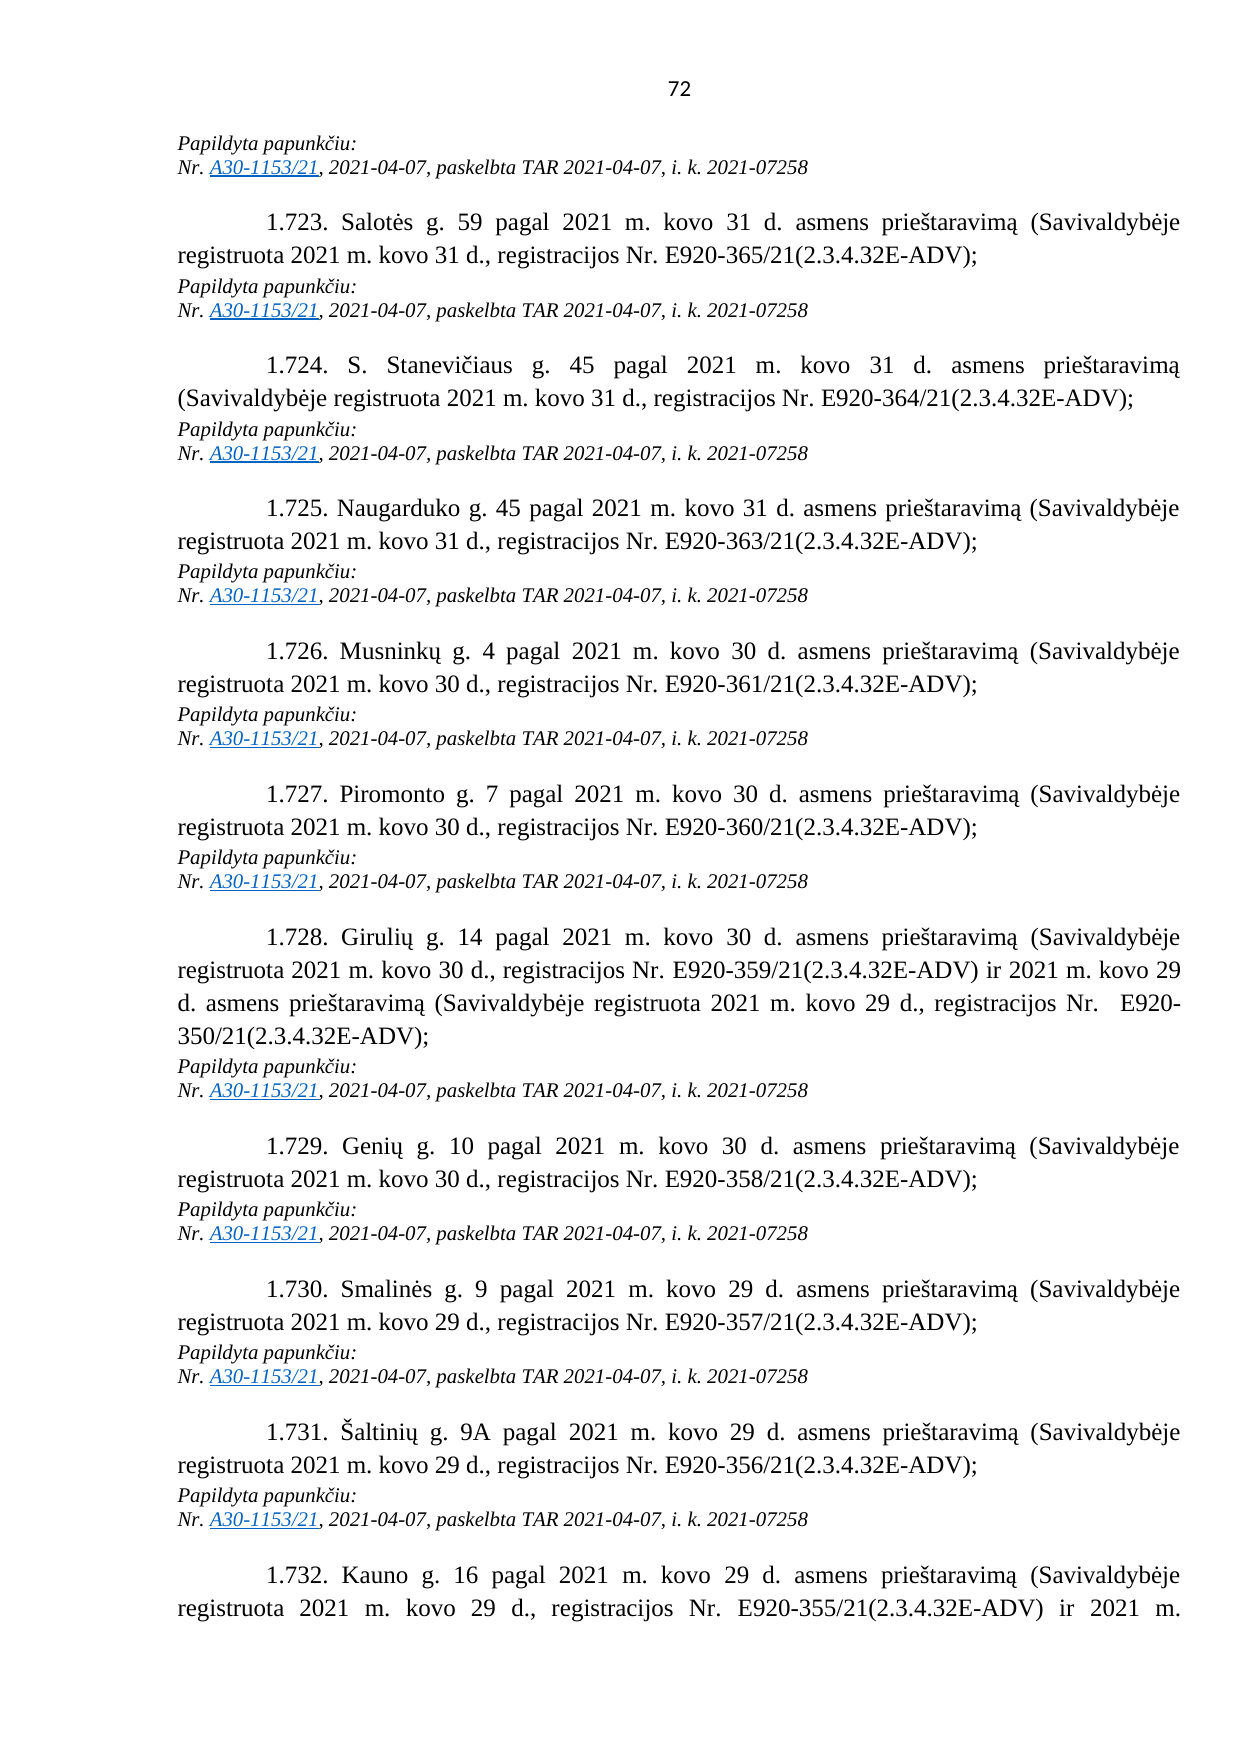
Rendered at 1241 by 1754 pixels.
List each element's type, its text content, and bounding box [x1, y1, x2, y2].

text Papildyta papunkčiu: [177, 273, 1181, 298]
text Nr. A30-1153/21, 2021-04-07, paskelbta TAR 2021-04-07, i. k. 2021-07258 [177, 583, 1181, 607]
text 1.727. Piromonto g. 7 pagal 2021 m. kovo 30 d. asmens prieštaravimą (Savivaldybėje registruota 2021 m. kovo 30 d., registracijos Nr. E920-360/21(2.3.4.32E-ADV); [177, 779, 1181, 841]
text 1.724. S. Stanevičiaus g. 45 pagal 2021 m. kovo 31 d. asmens prieštaravimą (Savivaldybėje registruota 2021 m. kovo 31 d., registracijos Nr. E920-364/21(2.3.4.32E-ADV); [177, 350, 1181, 412]
text Nr. A30-1153/21, 2021-04-07, paskelbta TAR 2021-04-07, i. k. 2021-07258 [177, 1221, 1181, 1245]
text 1.723. Salotės g. 59 pagal 2021 m. kovo 31 d. asmens prieštaravimą (Savivaldybėje registruota 2021 m. kovo 31 d., registracijos Nr. E920-365/21(2.3.4.32E-ADV); [177, 207, 1181, 269]
text Nr. A30-1153/21, 2021-04-07, paskelbta TAR 2021-04-07, i. k. 2021-07258 [177, 441, 1181, 464]
text Papildyta papunkčiu: [177, 1197, 1181, 1221]
text 1.731. Šaltinių g. 9A pagal 2021 m. kovo 29 d. asmens prieštaravimą (Savivaldybėje registruota 2021 m. kovo 29 d., registracijos Nr. E920-356/21(2.3.4.32E-ADV); [177, 1417, 1181, 1479]
text 1.732. Kauno g. 16 pagal 2021 m. kovo 29 d. asmens prieštaravimą (Savivaldybėje registruota 2021 m. kovo 29 d., registracijos Nr. E920-355/21(2.3.4.32E-ADV) ir 2021 m. [177, 1560, 1181, 1622]
text Nr. A30-1153/21, 2021-04-07, paskelbta TAR 2021-04-07, i. k. 2021-07258 [177, 726, 1181, 750]
text Papildyta papunkčiu: [177, 702, 1181, 726]
text Papildyta papunkčiu: [177, 559, 1181, 583]
text 1.730. Smalinės g. 9 pagal 2021 m. kovo 29 d. asmens prieštaravimą (Savivaldybėje registruota 2021 m. kovo 29 d., registracijos Nr. E920-357/21(2.3.4.32E-ADV); [177, 1274, 1181, 1336]
text 1.726. Musninkų g. 4 pagal 2021 m. kovo 30 d. asmens prieštaravimą (Savivaldybėje registruota 2021 m. kovo 30 d., registracijos Nr. E920-361/21(2.3.4.32E-ADV); [177, 636, 1181, 698]
text Papildyta papunkčiu: [177, 1054, 1181, 1078]
text Papildyta papunkčiu: [177, 1340, 1181, 1364]
text Nr. A30-1153/21, 2021-04-07, paskelbta TAR 2021-04-07, i. k. 2021-07258 [177, 1078, 1181, 1102]
text 1.728. Girulių g. 14 pagal 2021 m. kovo 30 d. asmens prieštaravimą (Savivaldybėje registruota 2021 m. kovo 30 d., registracijos Nr. E920-359/21(2.3.4.32E-ADV) ir 2021 m. kovo 29 d. asmens prieštaravimą (Savivaldybėje registruota 2021 m. kovo 29 d., registracijos Nr. E920-350/21(2.3.4.32E-ADV); [177, 922, 1181, 1050]
text Nr. A30-1153/21, 2021-04-07, paskelbta TAR 2021-04-07, i. k. 2021-07258 [177, 869, 1181, 893]
text 1.725. Naugarduko g. 45 pagal 2021 m. kovo 31 d. asmens prieštaravimą (Savivaldybėje registruota 2021 m. kovo 31 d., registracijos Nr. E920-363/21(2.3.4.32E-ADV); [177, 493, 1181, 555]
text Nr. A30-1153/21, 2021-04-07, paskelbta TAR 2021-04-07, i. k. 2021-07258 [177, 298, 1181, 322]
text Papildyta papunkčiu: [177, 845, 1181, 869]
text Papildyta papunkčiu: [177, 416, 1181, 441]
text 1.729. Genių g. 10 pagal 2021 m. kovo 30 d. asmens prieštaravimą (Savivaldybėje registruota 2021 m. kovo 30 d., registracijos Nr. E920-358/21(2.3.4.32E-ADV); [177, 1131, 1181, 1193]
text Papildyta papunkčiu: [177, 131, 1181, 155]
text Nr. A30-1153/21, 2021-04-07, paskelbta TAR 2021-04-07, i. k. 2021-07258 [177, 155, 1181, 179]
text Nr. A30-1153/21, 2021-04-07, paskelbta TAR 2021-04-07, i. k. 2021-07258 [177, 1507, 1181, 1531]
text Papildyta papunkčiu: [177, 1483, 1181, 1507]
text Nr. A30-1153/21, 2021-04-07, paskelbta TAR 2021-04-07, i. k. 2021-07258 [177, 1364, 1181, 1388]
